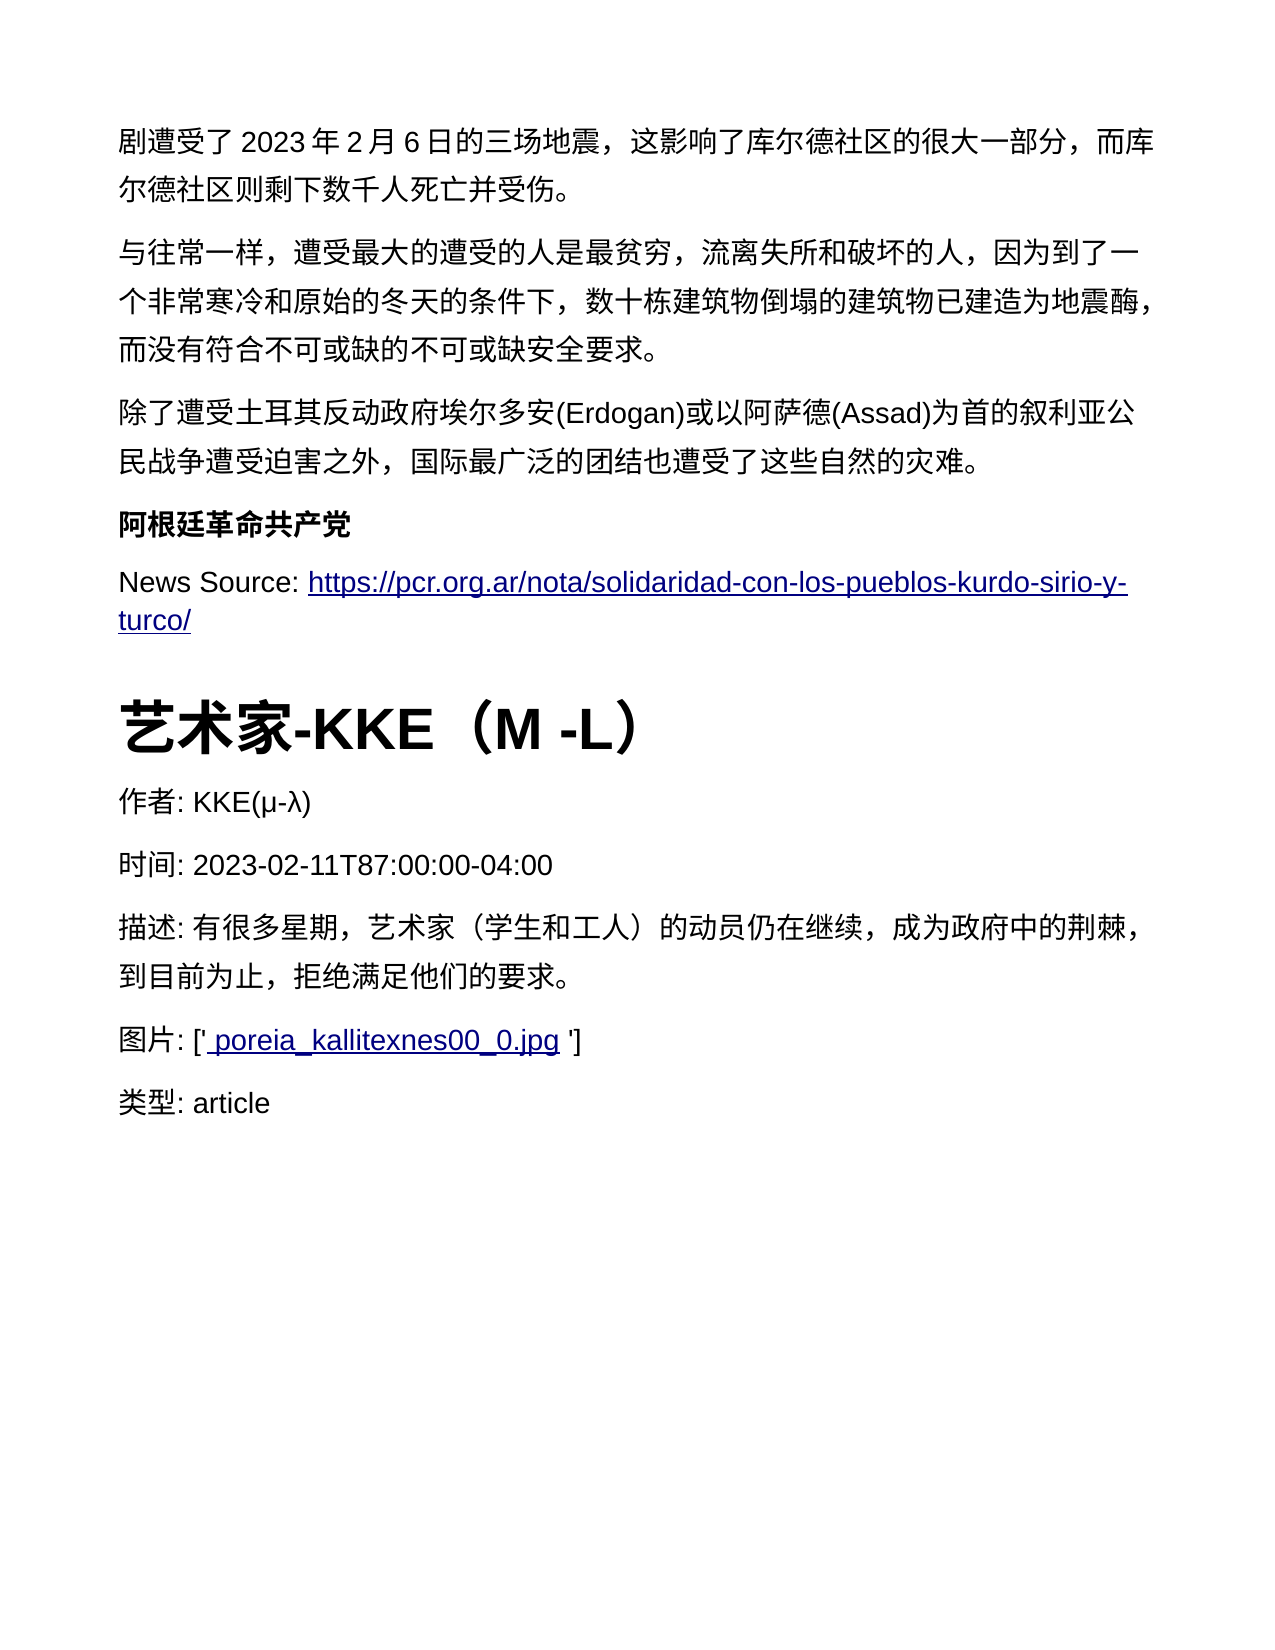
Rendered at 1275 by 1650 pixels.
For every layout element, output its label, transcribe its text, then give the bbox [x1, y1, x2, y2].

text 时间: 2023-02-11T87:00:00-04:00 [118, 842, 1157, 884]
text 剧遭受了2023年2月6日的三场地震，这影响了库尔德社区的很大一部分，而库尔德社区则剩下数千人死亡并受伤。 [118, 118, 1157, 209]
text 阿根廷革命共产党 [118, 502, 1157, 544]
text 除了遭受土耳其反动政府埃尔多安(Erdogan)或以阿萨德(Assad)为首的叙利亚公民战争遭受迫害之外，国际最广泛的团结也遭受了这些自然的灾难。 [118, 390, 1157, 481]
text News Source: https://pcr.org.ar/nota/solidaridad-con-los-pueblos-kurdo-sirio-y-turco/ [118, 565, 1157, 637]
text 类型: article [118, 1079, 1157, 1122]
text 与往常一样，遭受最大的遭受的人是最贫穷，流离失所和破坏的人，因为到了一个非常寒冷和原始的冬天的条件下，数十栋建筑物倒塌的建筑物已建造为地震酶，而没有符合不可或缺的不可或缺安全要求。 [118, 230, 1157, 369]
subtitle 艺术家-KKE（M -L） [118, 681, 1157, 766]
text 作者: ΚΚΕ(μ-λ) [118, 778, 1157, 821]
text 描述: 有很多星期，艺术家（学生和工人）的动员仍在继续，成为政府中的荆棘，到目前为止，拒绝满足他们的要求。 [118, 905, 1157, 996]
text 图片: [' poreia_kallitexnes00_0.jpg '] [118, 1016, 1157, 1059]
